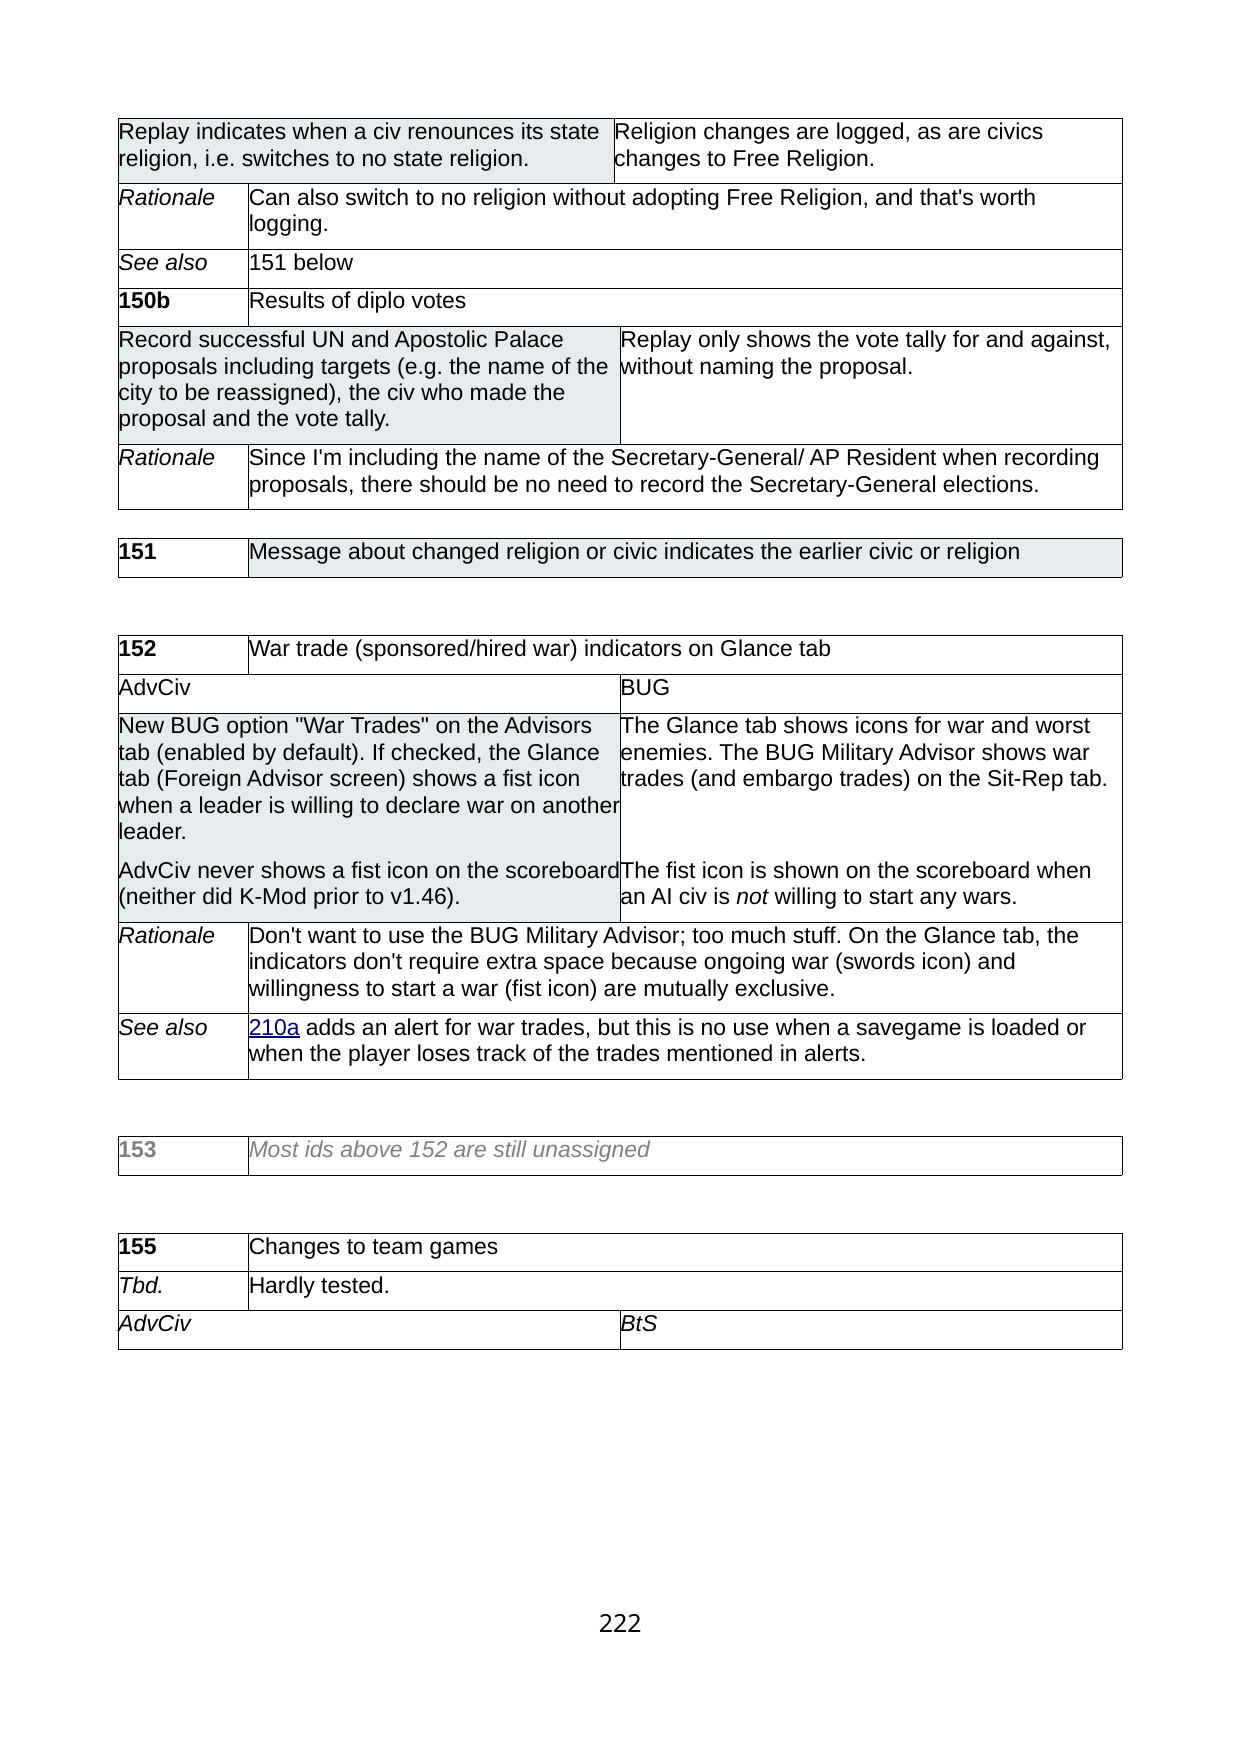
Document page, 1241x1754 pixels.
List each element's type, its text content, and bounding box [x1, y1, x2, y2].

table_header War trade (sponsored/hired war) indicators on Glance tab [249, 636, 1122, 673]
table_cell AdvCiv [119, 1311, 620, 1349]
table_cell BtS [621, 1311, 1122, 1349]
table_cell AdvCiv [119, 675, 620, 712]
table_cell Don't want to use the BUG Military Advisor; too much stuff. On the Glance tab, the indicators don't require extra space because ongoing war (swords icon) and willingness to start a war (fist icon) are mutually exclusive. [249, 923, 1122, 1013]
table_cell Hardly tested. [249, 1272, 1122, 1310]
table_cell 210a adds an alert for war trades, but this is no use when a savegame is loaded or when the player loses track of the trades mentioned in alerts. [249, 1014, 1122, 1078]
table_cell Since I'm including the name of the Secretary-General/ AP Resident when recording proposals, there should be no need to record the Secretary-General elections. [249, 445, 1122, 509]
table_cell Results of diplo votes [249, 289, 1122, 326]
table_cell Rationale [119, 923, 248, 1013]
table_cell The Glance tab shows icons for war and worst enemies. The BUG Military Advisor shows war trades (and embargo trades) on the Sit-Rep tab. The fist icon is shown on the scoreboard when an AI civ is not willing to start any wars. [621, 714, 1122, 922]
table_header Most ids above 152 are still unassigned [249, 1137, 1122, 1175]
table_cell BUG [621, 675, 1122, 712]
table_header Message about changed religion or civic indicates the earlier civic or religion [249, 539, 1122, 577]
table_cell New BUG option "War Trades" on the Advisors tab (enabled by default). If checked, the Glance tab (Foreign Advisor screen) shows a fist icon when a leader is willing to declare war on another leader. AdvCiv never shows a fist icon on the scoreboard (neither did K-Mod prior to v1.46). [119, 714, 620, 922]
table_cell 151 below [249, 250, 1122, 287]
table_cell Can also switch to no religion without adopting Free Religion, and that's worth logging. [249, 184, 1122, 248]
table_header 151 [119, 539, 248, 577]
table_cell See also [119, 1014, 248, 1078]
table_cell Record successful UN and Apostolic Palace proposals including targets (e.g. the name of the city to be reassigned), the civ who made the proposal and the vote tally. [119, 327, 620, 444]
table_cell 150b [119, 289, 248, 326]
table_header 152 [119, 636, 248, 673]
table_cell Replay indicates when a civ renounces its state religion, i.e. switches to no state religion. [119, 119, 614, 183]
table_header 153 [119, 1137, 248, 1175]
table_cell Tbd. [119, 1272, 248, 1310]
table_cell Rationale [119, 184, 248, 248]
table_cell Religion changes are logged, as are civics changes to Free Religion. [615, 119, 1122, 183]
table_header Changes to team games [249, 1234, 1122, 1271]
table_header 155 [119, 1234, 248, 1271]
table_cell Replay only shows the vote tally for and against, without naming the proposal. [621, 327, 1122, 444]
table_cell See also [119, 250, 248, 287]
table_cell Rationale [119, 445, 248, 509]
